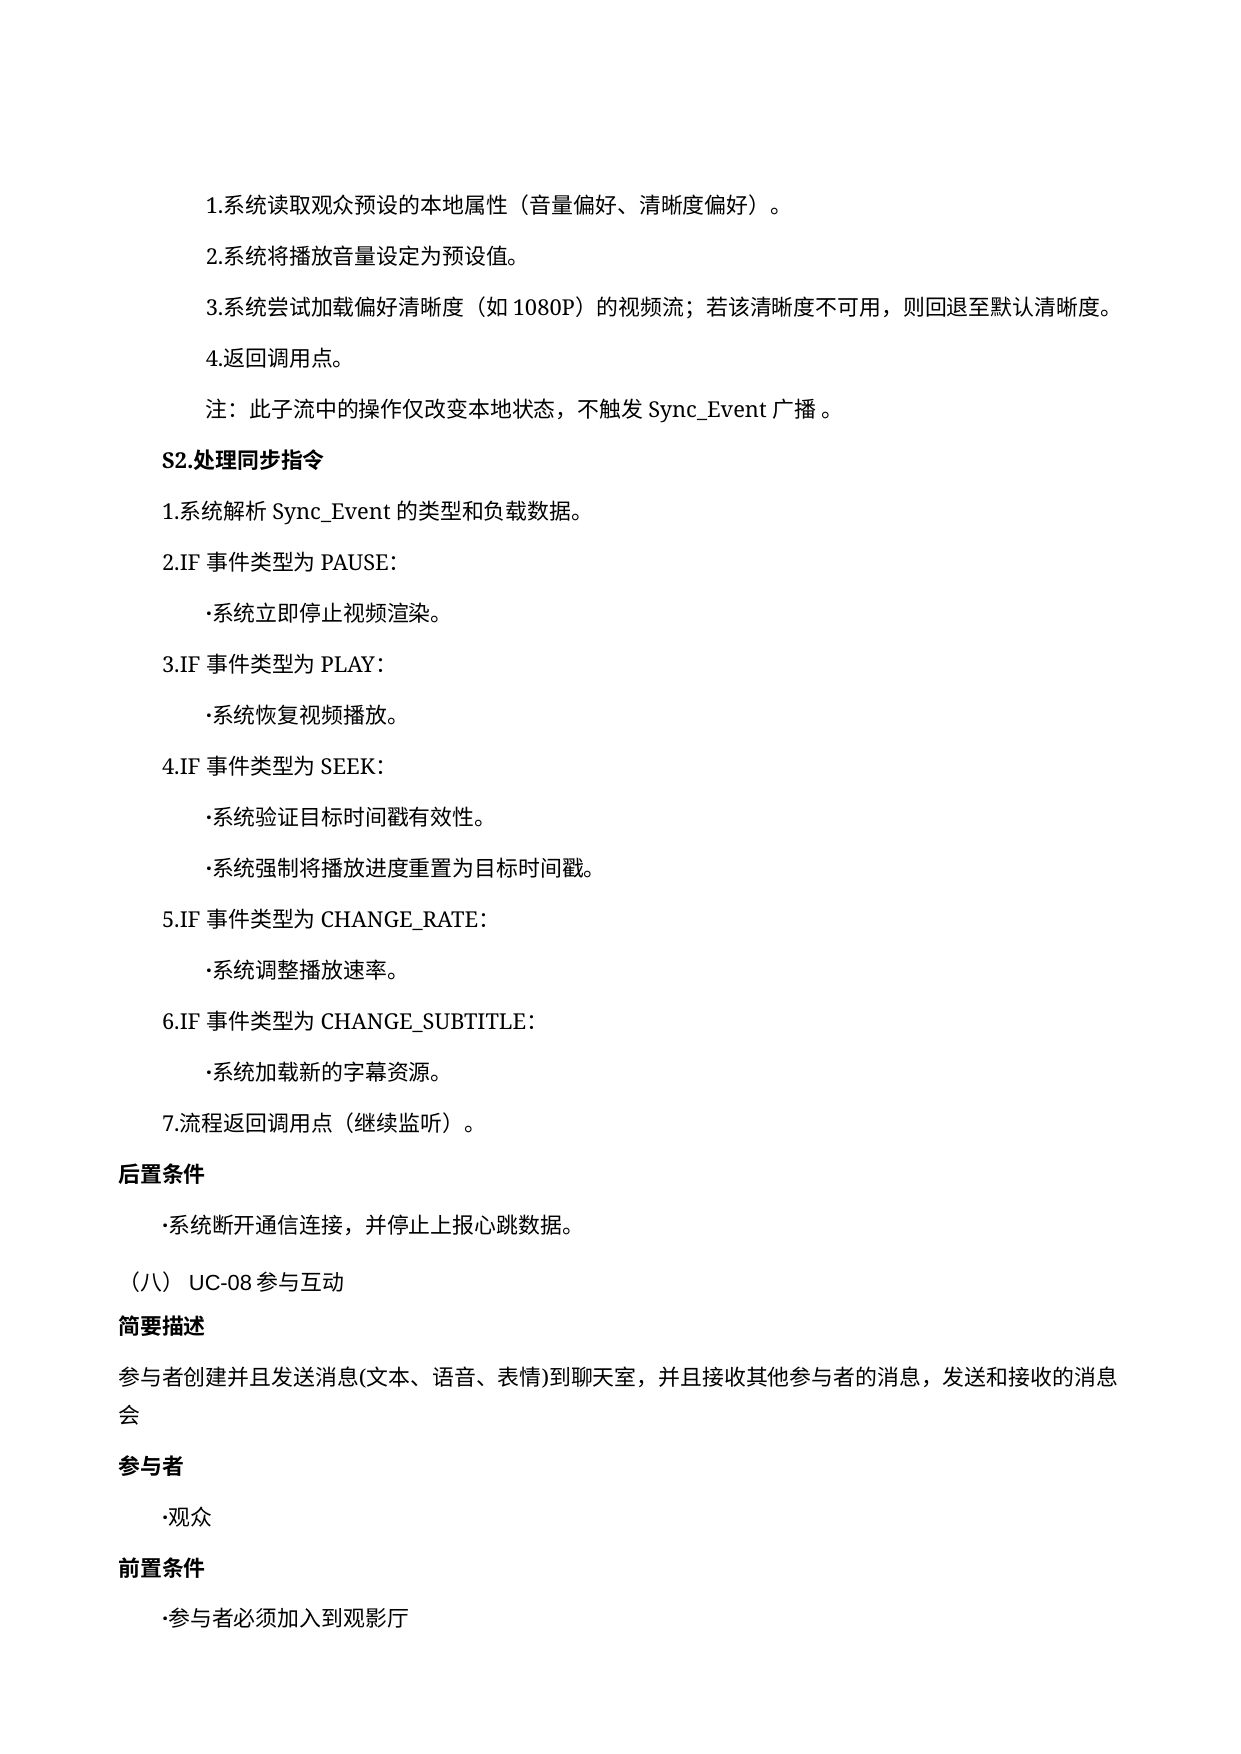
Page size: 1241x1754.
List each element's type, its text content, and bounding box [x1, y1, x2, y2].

text 2.系统将播放音量设定为预设值。 [118, 239, 1122, 270]
text ·系统调整播放速率。 [118, 953, 1122, 985]
text ·参与者必须加入到观影厅 [118, 1601, 1122, 1633]
text ·系统强制将播放进度重置为目标时间戳。 [118, 851, 1122, 883]
text ·系统加载新的字幕资源。 [118, 1055, 1122, 1087]
subtitle UC-08参与互动 [118, 1264, 1122, 1296]
text 6.IF 事件类型为 CHANGE_SUBTITLE： [118, 1004, 1122, 1036]
text 前置条件 [118, 1551, 1122, 1582]
text ·系统立即停止视频渲染。 [118, 596, 1122, 628]
text S2.处理同步指令 [118, 443, 1122, 474]
text 3.系统尝试加载偏好清晰度（如 1080P）的视频流；若该清晰度不可用，则回退至默认清晰度。 [118, 290, 1122, 321]
text ·观众 [118, 1499, 1122, 1531]
text 参与者创建并且发送消息(文本、语音、表情)到聊天室，并且接收其他参与者的消息，发送和接收的消息会 [118, 1360, 1122, 1429]
text ·系统验证目标时间戳有效性。 [118, 800, 1122, 832]
text 4.返回调用点。 [118, 341, 1122, 372]
text 参与者 [118, 1449, 1122, 1480]
text 2.IF 事件类型为 PAUSE： [118, 545, 1122, 577]
text ·系统恢复视频播放。 [118, 698, 1122, 730]
text 4.IF 事件类型为 SEEK： [118, 749, 1122, 781]
text 后置条件 [118, 1157, 1122, 1189]
text 3.IF 事件类型为 PLAY： [118, 647, 1122, 679]
text 1.系统解析 Sync_Event 的类型和负载数据。 [118, 494, 1122, 526]
text ·系统断开通信连接，并停止上报心跳数据。 [118, 1208, 1122, 1240]
text 注：此子流中的操作仅改变本地状态，不触发 Sync_Event 广播 。 [118, 392, 1122, 423]
text 7.流程返回调用点（继续监听）。 [118, 1106, 1122, 1138]
text 1.系统读取观众预设的本地属性（音量偏好、清晰度偏好）。 [118, 188, 1122, 219]
text 5.IF 事件类型为 CHANGE_RATE： [118, 902, 1122, 934]
text 简要描述 [118, 1309, 1122, 1341]
